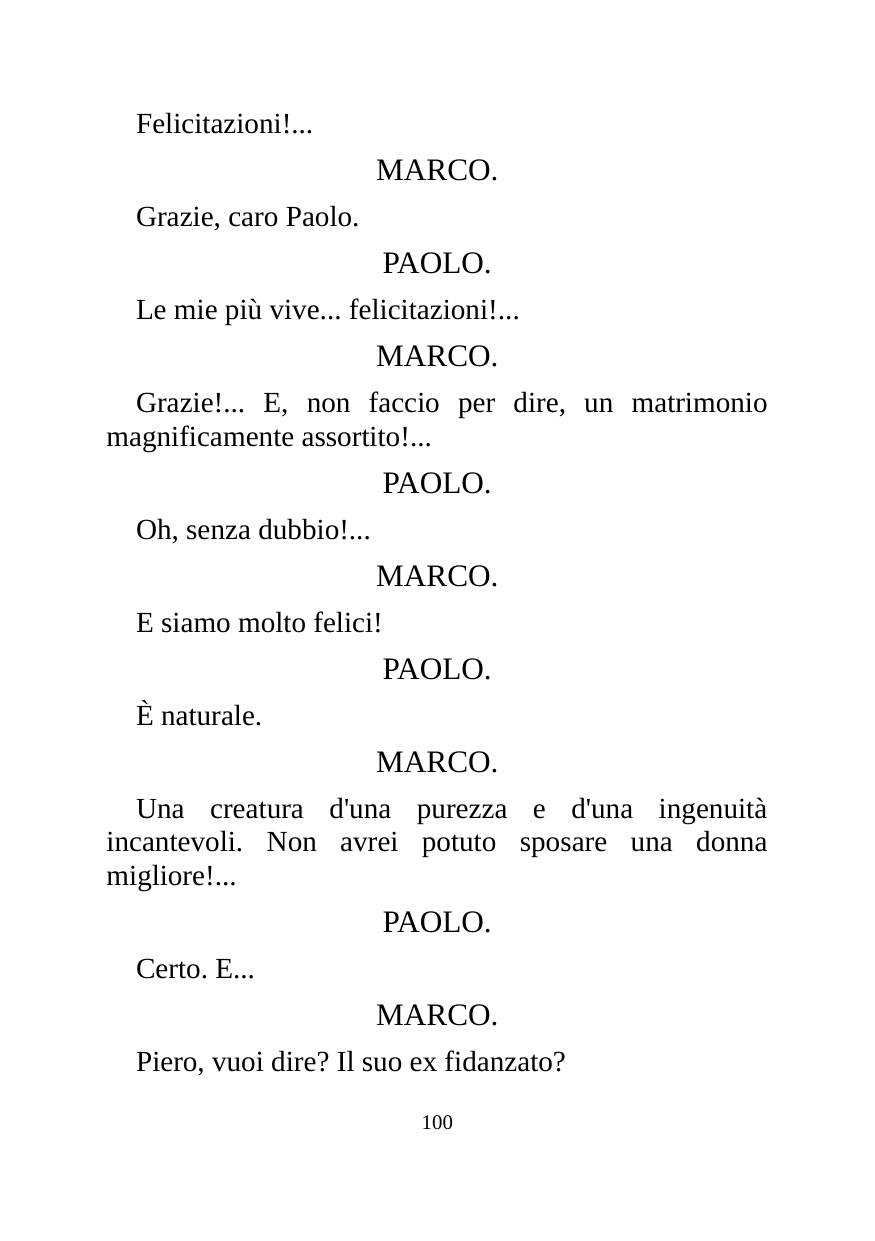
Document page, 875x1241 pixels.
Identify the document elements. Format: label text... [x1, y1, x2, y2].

text MARCO. [106, 996, 768, 1032]
text Oh, senza dubbio!... [106, 512, 768, 545]
text PAOLO. [106, 244, 768, 281]
text Una creatura d'una purezza e d'una ingenuità incantevoli. Non avrei potuto sposare una donna migliore!... [106, 791, 768, 892]
text E siamo molto felici! [106, 605, 768, 638]
text Piero, vuoi dire? Il suo ex fidanzato? [106, 1044, 768, 1078]
text È naturale. [106, 698, 768, 731]
text Grazie, caro Paolo. [106, 199, 768, 233]
text PAOLO. [106, 903, 768, 939]
text Le mie più vive... felicitazioni!... [106, 292, 768, 326]
text MARCO. [106, 557, 768, 593]
text PAOLO. [106, 650, 768, 686]
text MARCO. [106, 152, 768, 187]
text Certo. E... [106, 951, 768, 984]
text MARCO. [106, 743, 768, 779]
text Grazie!... E, non faccio per dire, un matrimonio magnificamente assortito!... [106, 385, 768, 452]
text MARCO. [106, 338, 768, 373]
text PAOLO. [106, 464, 768, 500]
text Felicitazioni!... [106, 106, 768, 140]
